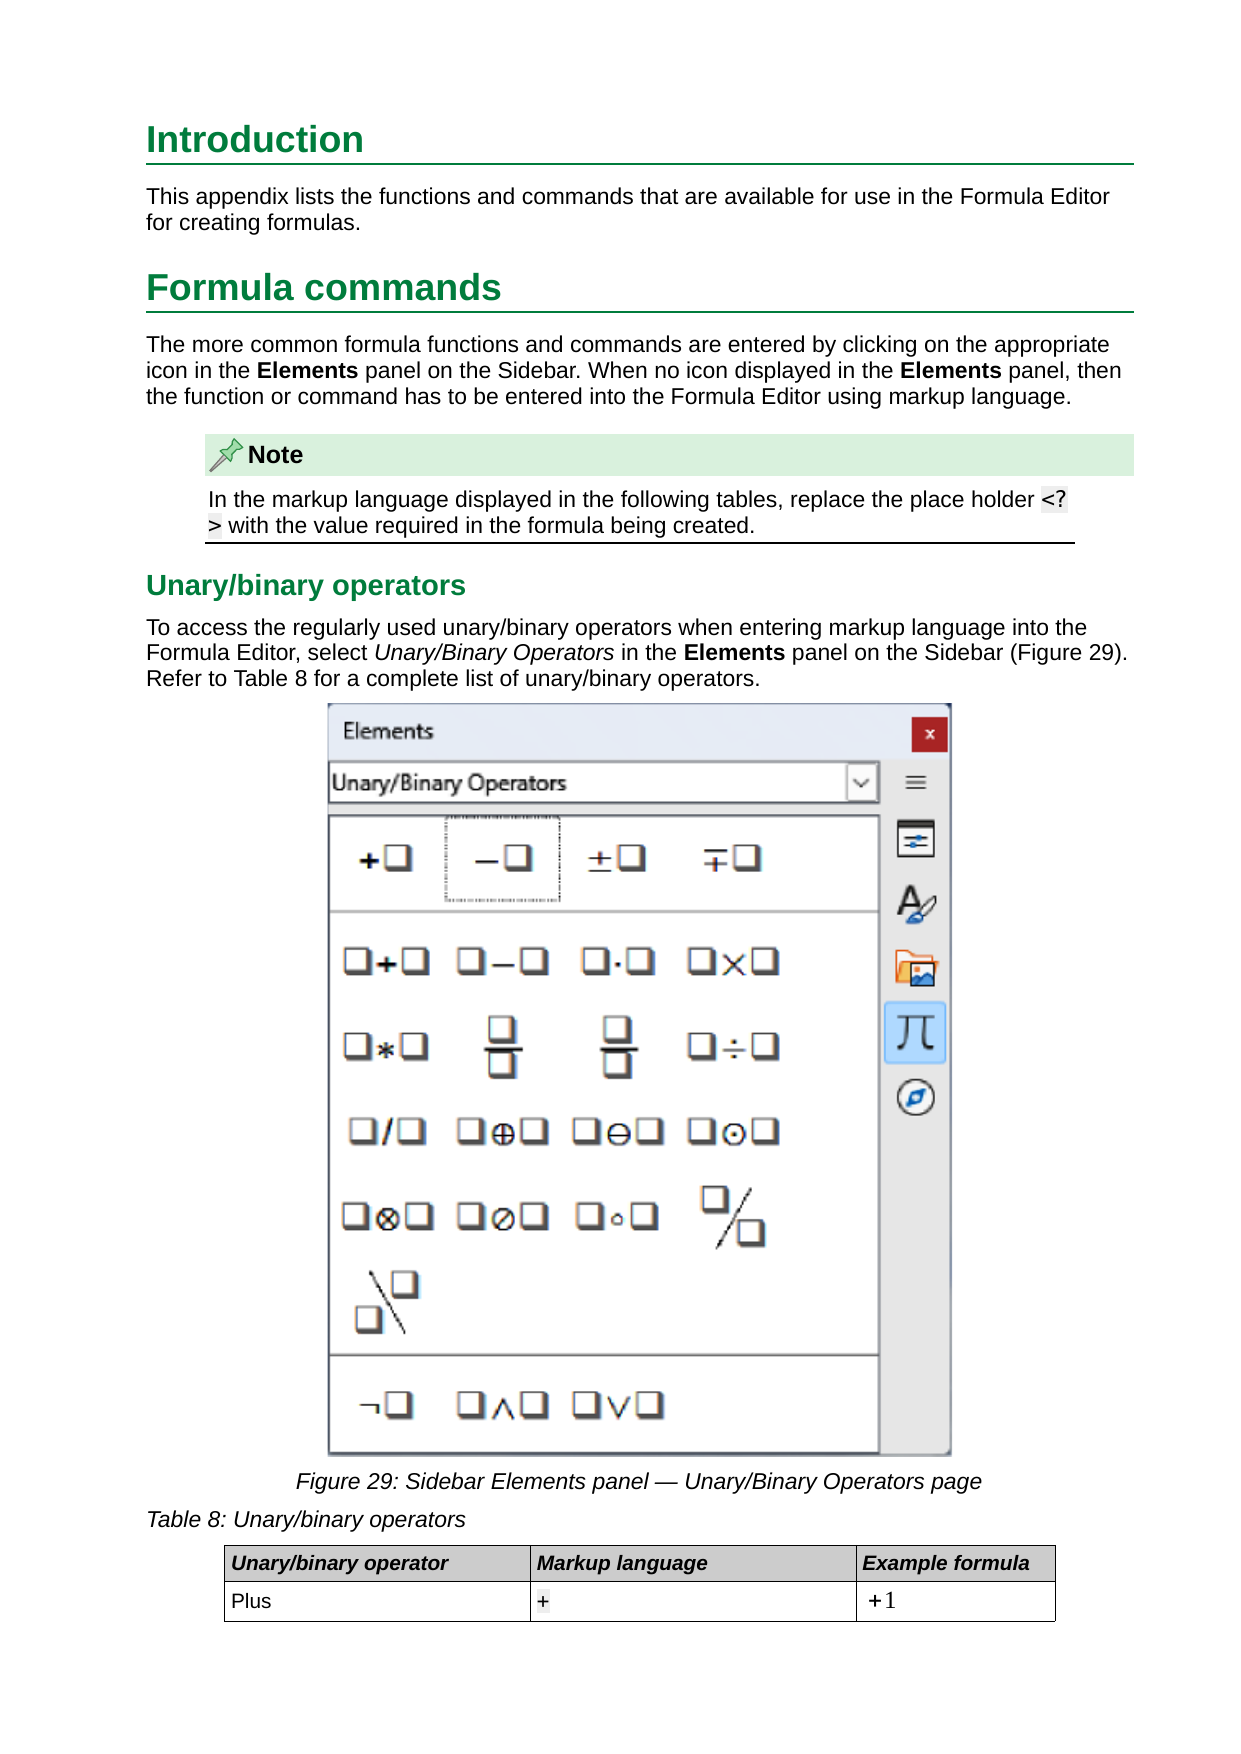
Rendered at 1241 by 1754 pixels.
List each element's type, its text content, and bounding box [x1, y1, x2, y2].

subtitle Note [247, 434, 1134, 476]
table_header Unary/binary operator [225, 1546, 530, 1581]
text The more common formula functions and commands are entered by clicking on the appropriate icon in the Elements panel on the Sidebar. When no icon displayed in the Elements panel, then the function or command has to be entered into the Formula Editor using markup language. [146, 332, 1134, 409]
table_header Markup language [531, 1546, 856, 1581]
text In the markup language displayed in the following tables, replace the place holder <?> with the value required in the formula being created. [205, 483, 1075, 542]
text To access the regularly used unary/binary operators when entering markup language into the Formula Editor, select Unary/Binary Operators in the Elements panel on the Sidebar (Figure 29). Refer to Table 8 for a complete list of unary/binary operators. [146, 614, 1134, 691]
table_cell + [531, 1582, 856, 1621]
table_cell Plus [225, 1582, 530, 1621]
subtitle Introduction [146, 118, 1134, 163]
text This appendix lists the functions and commands that are available for use in the Formula Editor for creating formulas. [146, 184, 1134, 235]
subtitle Formula commands [146, 266, 1134, 311]
table_cell [857, 1582, 1055, 1621]
text Figure 29: Sidebar Elements panel — Unary/Binary Operators page [262, 1469, 1018, 1494]
text Table 8: Unary/binary operators [146, 1507, 1134, 1532]
subtitle Unary/binary operators [146, 569, 1134, 602]
picture [327, 703, 953, 1457]
table_header Example formula [857, 1546, 1055, 1581]
